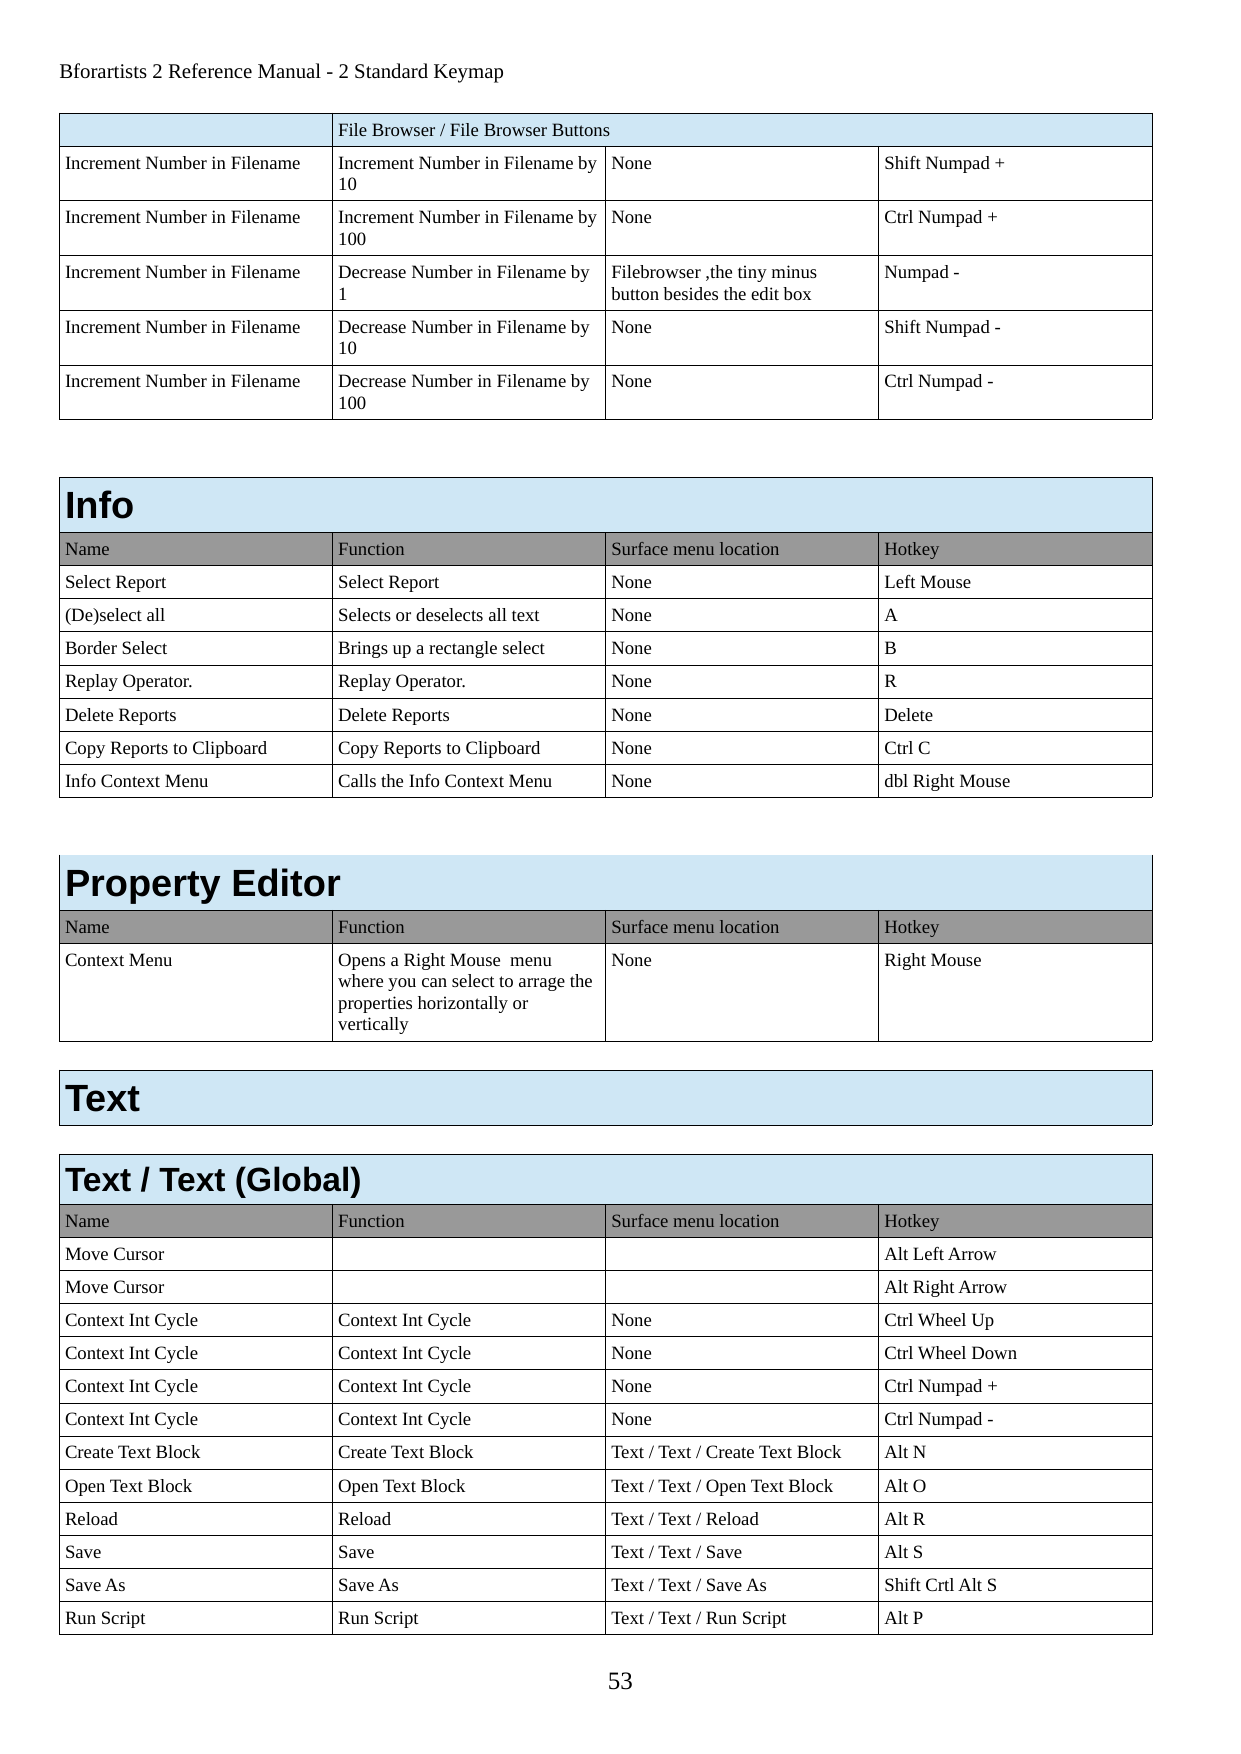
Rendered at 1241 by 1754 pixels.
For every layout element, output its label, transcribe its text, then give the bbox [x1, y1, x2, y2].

table_cell Context Int Cycle [60, 1370, 332, 1402]
table_cell Copy Reports to Clipboard [60, 732, 332, 764]
table_cell Increment Number in Filename [60, 311, 332, 364]
table_cell Move Cursor [60, 1238, 332, 1270]
table_cell [333, 1271, 605, 1303]
table_cell B [879, 632, 1152, 664]
table_cell Alt R [879, 1503, 1152, 1535]
table_cell Alt O [879, 1470, 1152, 1502]
table_cell None [606, 366, 878, 419]
table_cell Context Int Cycle [333, 1337, 605, 1369]
table_cell Ctrl Numpad - [879, 1404, 1152, 1436]
table_cell Alt P [879, 1602, 1152, 1634]
table_cell Text / Text / Open Text Block [606, 1470, 878, 1502]
table_cell Right Mouse [879, 944, 1152, 1041]
table_cell Run Script [333, 1602, 605, 1634]
table_cell Brings up a rectangle select [333, 632, 605, 664]
table_cell Increment Number in Filename [60, 366, 332, 419]
table_cell Name [60, 1205, 332, 1237]
table_cell Context Int Cycle [60, 1404, 332, 1436]
table_cell Ctrl Numpad + [879, 201, 1152, 255]
table_cell dbl Right Mouse [879, 765, 1152, 797]
table_cell Shift Numpad - [879, 311, 1152, 364]
table_header File Browser / File Browser Buttons [333, 114, 1152, 146]
table_cell Save As [60, 1569, 332, 1601]
table_header Text [60, 1071, 1152, 1125]
table_cell Context Menu [60, 944, 332, 1041]
table_cell None [606, 765, 878, 797]
table_cell None [606, 1370, 878, 1402]
table_cell Info Context Menu [60, 765, 332, 797]
table_cell Ctrl Numpad - [879, 366, 1152, 419]
table_cell Ctrl Wheel Up [879, 1304, 1152, 1336]
table_cell Ctrl Wheel Down [879, 1337, 1152, 1369]
table_cell Move Cursor [60, 1271, 332, 1303]
table_cell Function [333, 911, 605, 943]
table_cell Left Mouse [879, 566, 1152, 598]
table_cell Context Int Cycle [333, 1304, 605, 1336]
table_cell [606, 1238, 878, 1270]
table_cell Delete [879, 699, 1152, 731]
table_cell None [606, 944, 878, 1041]
table_cell Alt N [879, 1437, 1152, 1469]
table_cell Delete Reports [60, 699, 332, 731]
table_cell Surface menu location [606, 1205, 878, 1237]
table_cell Create Text Block [60, 1437, 332, 1469]
table_cell None [606, 1404, 878, 1436]
table_cell Replay Operator. [333, 666, 605, 698]
table_cell Hotkey [879, 533, 1152, 565]
table_cell Select Report [333, 566, 605, 598]
table_cell Context Int Cycle [333, 1404, 605, 1436]
table_cell Create Text Block [333, 1437, 605, 1469]
table_cell Alt Left Arrow [879, 1238, 1152, 1270]
table_cell Context Int Cycle [60, 1304, 332, 1336]
table_cell Text / Text / Run Script [606, 1602, 878, 1634]
table_cell Shift Crtl Alt S [879, 1569, 1152, 1601]
table_cell None [606, 566, 878, 598]
table_cell Shift Numpad + [879, 147, 1152, 200]
table_cell Increment Number in Filename by 10 [333, 147, 605, 200]
table_cell Ctrl C [879, 732, 1152, 764]
table_header Info [60, 478, 1152, 532]
table_cell Increment Number in Filename by 100 [333, 201, 605, 255]
table_cell Opens a Right Mouse menu where you can select to arrage the properties horizontally or vertically [333, 944, 605, 1041]
table_cell Border Select [60, 632, 332, 664]
table_cell Calls the Info Context Menu [333, 765, 605, 797]
table_cell Surface menu location [606, 911, 878, 943]
table_cell Filebrowser ,the tiny minus button besides the edit box [606, 256, 878, 310]
table_cell [333, 1238, 605, 1270]
table_cell (De)select all [60, 599, 332, 631]
table_cell Save As [333, 1569, 605, 1601]
table_cell Name [60, 911, 332, 943]
table_cell Open Text Block [333, 1470, 605, 1502]
table_header Text / Text (Global) [60, 1155, 1152, 1204]
table_cell Text / Text / Save As [606, 1569, 878, 1601]
table_cell Function [333, 533, 605, 565]
table_cell Decrease Number in Filename by 1 [333, 256, 605, 310]
table_cell Save [333, 1536, 605, 1568]
table_cell Alt S [879, 1536, 1152, 1568]
table_cell Open Text Block [60, 1470, 332, 1502]
table_cell Hotkey [879, 911, 1152, 943]
table_cell None [606, 632, 878, 664]
table_cell Reload [333, 1503, 605, 1535]
table_cell None [606, 599, 878, 631]
table_cell R [879, 666, 1152, 698]
table_cell Decrease Number in Filename by 10 [333, 311, 605, 364]
table_cell Delete Reports [333, 699, 605, 731]
table_cell None [606, 201, 878, 255]
table_cell Run Script [60, 1602, 332, 1634]
table_cell Reload [60, 1503, 332, 1535]
table_cell Increment Number in Filename [60, 147, 332, 200]
table_cell A [879, 599, 1152, 631]
table_cell Numpad - [879, 256, 1152, 310]
table_cell Increment Number in Filename [60, 201, 332, 255]
table_cell Replay Operator. [60, 666, 332, 698]
table_cell Increment Number in Filename [60, 256, 332, 310]
table_cell Select Report [60, 566, 332, 598]
table_cell Ctrl Numpad + [879, 1370, 1152, 1402]
table_cell [606, 1271, 878, 1303]
table_cell Surface menu location [606, 533, 878, 565]
table_cell Context Int Cycle [60, 1337, 332, 1369]
table_cell None [606, 147, 878, 200]
table_cell None [606, 311, 878, 364]
table_cell Context Int Cycle [333, 1370, 605, 1402]
table_cell Function [333, 1205, 605, 1237]
table_cell None [606, 1304, 878, 1336]
table_header Property Editor [60, 855, 1152, 910]
table_cell None [606, 732, 878, 764]
table_cell Text / Text / Reload [606, 1503, 878, 1535]
table_header [60, 114, 332, 146]
table_cell Text / Text / Save [606, 1536, 878, 1568]
table_cell None [606, 1337, 878, 1369]
table_cell None [606, 699, 878, 731]
table_cell Text / Text / Create Text Block [606, 1437, 878, 1469]
table_cell Selects or deselects all text [333, 599, 605, 631]
table_cell Copy Reports to Clipboard [333, 732, 605, 764]
table_cell Hotkey [879, 1205, 1152, 1237]
table_cell Save [60, 1536, 332, 1568]
table_cell None [606, 666, 878, 698]
table_cell Name [60, 533, 332, 565]
table_cell Decrease Number in Filename by 100 [333, 366, 605, 419]
table_cell Alt Right Arrow [879, 1271, 1152, 1303]
